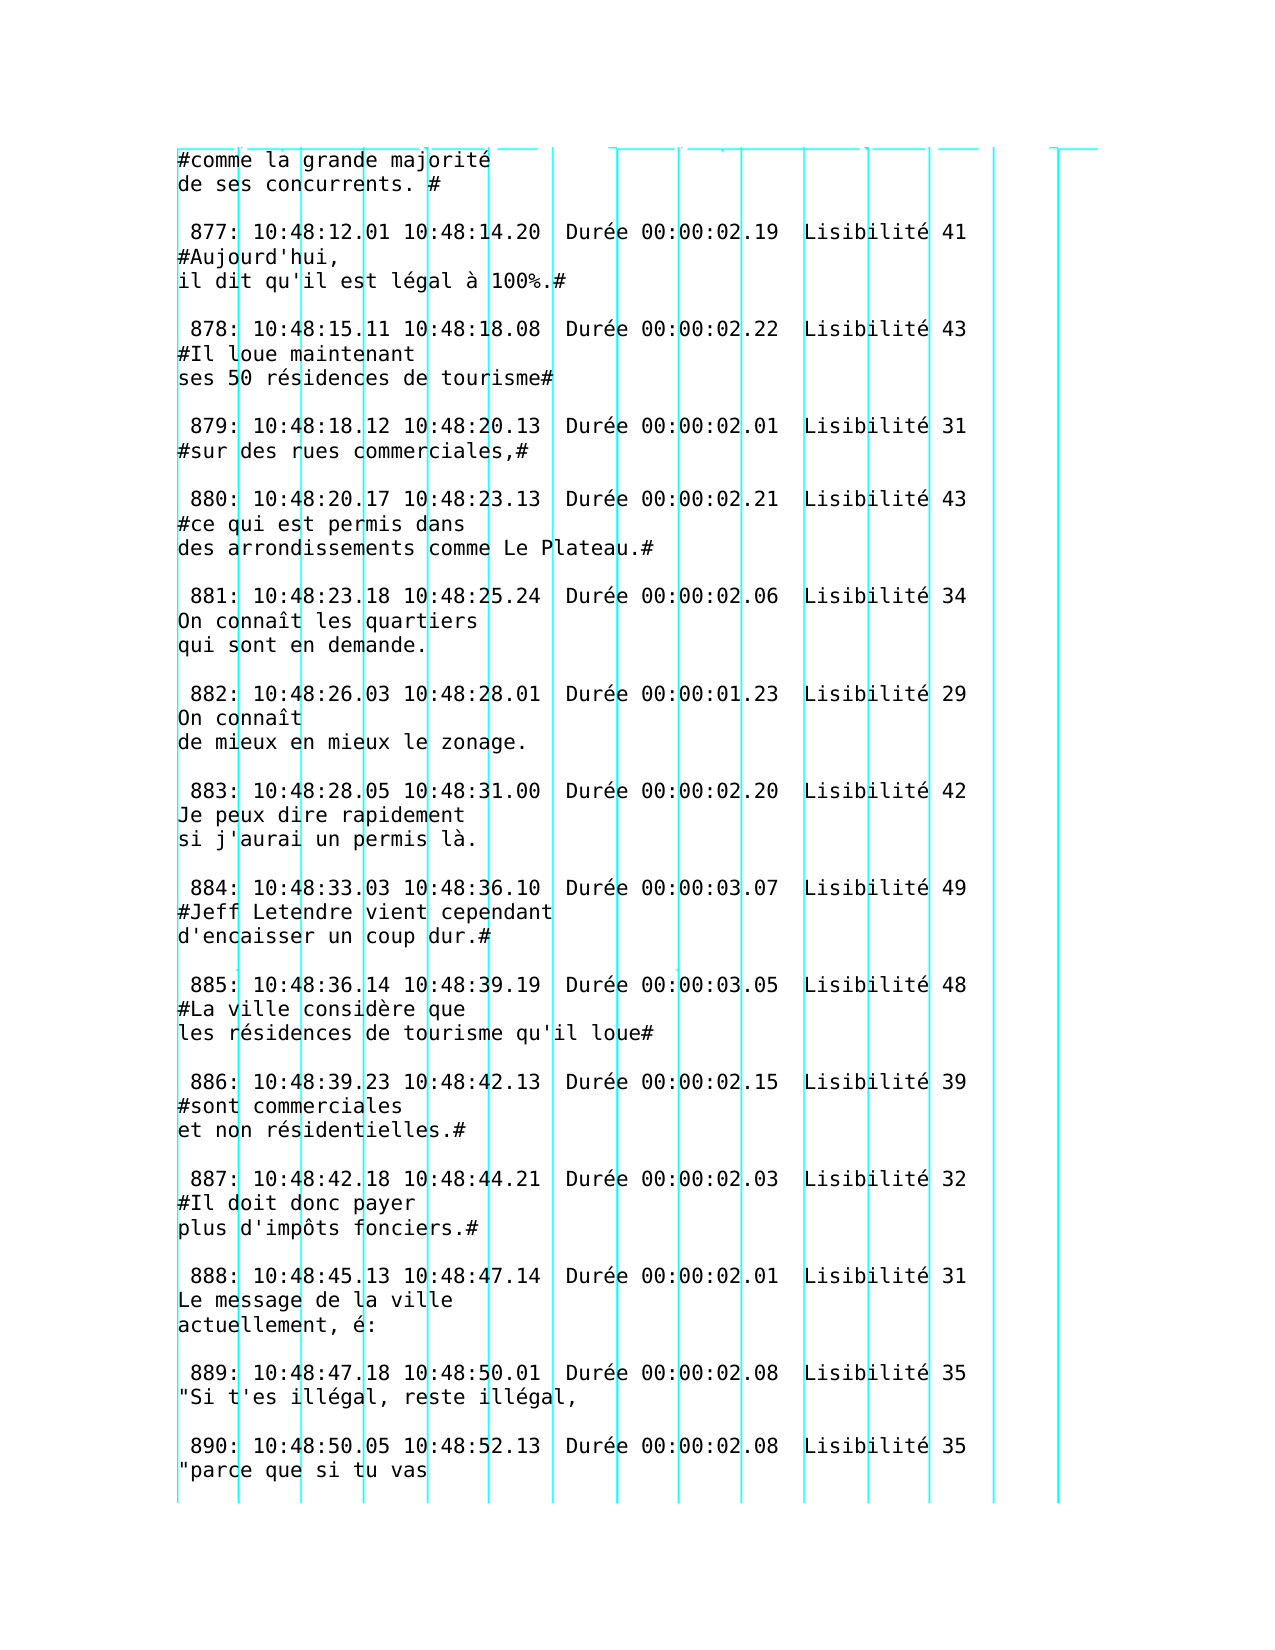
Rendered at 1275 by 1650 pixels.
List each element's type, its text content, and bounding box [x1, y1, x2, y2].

text #Jeff Letendre vient cependant [177, 900, 1098, 924]
text #sont commerciales [177, 1094, 1098, 1118]
text #La ville considère que [177, 997, 1098, 1021]
text des arrondissements comme Le Plateau.# [177, 536, 1098, 560]
text On connaît les quartiers [177, 609, 1098, 633]
text 882: 10:48:26.03 10:48:28.01 Durée 00:00:01.23 Lisibilité 29 [177, 682, 1098, 706]
text 888: 10:48:45.13 10:48:47.14 Durée 00:00:02.01 Lisibilité 31 [177, 1264, 1098, 1288]
picture [177, 147, 1098, 1503]
text #Aujourd'hui, [177, 245, 1098, 269]
text 889: 10:48:47.18 10:48:50.01 Durée 00:00:02.08 Lisibilité 35 [177, 1361, 1098, 1385]
text 887: 10:48:42.18 10:48:44.21 Durée 00:00:02.03 Lisibilité 32 [177, 1167, 1098, 1191]
text 880: 10:48:20.17 10:48:23.13 Durée 00:00:02.21 Lisibilité 43 [177, 487, 1098, 512]
text "Si t'es illégal, reste illégal, [177, 1385, 1098, 1410]
text 890: 10:48:50.05 10:48:52.13 Durée 00:00:02.08 Lisibilité 35 [177, 1434, 1098, 1458]
text 879: 10:48:18.12 10:48:20.13 Durée 00:00:02.01 Lisibilité 31 [177, 414, 1098, 439]
text 886: 10:48:39.23 10:48:42.13 Durée 00:00:02.15 Lisibilité 39 [177, 1070, 1098, 1094]
text de ses concurrents. # [177, 172, 1098, 196]
text On connaît [177, 706, 1098, 730]
text #sur des rues commerciales,# [177, 439, 1098, 463]
text 878: 10:48:15.11 10:48:18.08 Durée 00:00:02.22 Lisibilité 43 [177, 317, 1098, 342]
text 885: 10:48:36.14 10:48:39.19 Durée 00:00:03.05 Lisibilité 48 [177, 973, 1098, 997]
text #comme la grande majorité [177, 148, 1098, 172]
text il dit qu'il est légal à 100%.# [177, 269, 1098, 293]
text et non résidentielles.# [177, 1118, 1098, 1143]
text plus d'impôts fonciers.# [177, 1216, 1098, 1240]
text les résidences de tourisme qu'il loue# [177, 1021, 1098, 1046]
text #Il doit donc payer [177, 1191, 1098, 1216]
text 881: 10:48:23.18 10:48:25.24 Durée 00:00:02.06 Lisibilité 34 [177, 584, 1098, 609]
text #ce qui est permis dans [177, 512, 1098, 536]
text qui sont en demande. [177, 633, 1098, 657]
text ses 50 résidences de tourisme# [177, 366, 1098, 390]
text de mieux en mieux le zonage. [177, 730, 1098, 754]
text 883: 10:48:28.05 10:48:31.00 Durée 00:00:02.20 Lisibilité 42 [177, 779, 1098, 803]
text 884: 10:48:33.03 10:48:36.10 Durée 00:00:03.07 Lisibilité 49 [177, 876, 1098, 900]
text Le message de la ville [177, 1288, 1098, 1313]
text actuellement, é: [177, 1313, 1098, 1337]
text #Il loue maintenant [177, 342, 1098, 366]
text d'encaisser un coup dur.# [177, 924, 1098, 948]
text 877: 10:48:12.01 10:48:14.20 Durée 00:00:02.19 Lisibilité 41 [177, 220, 1098, 245]
text Je peux dire rapidement [177, 803, 1098, 827]
text "parce que si tu vas [177, 1458, 1098, 1482]
text si j'aurai un permis là. [177, 827, 1098, 851]
